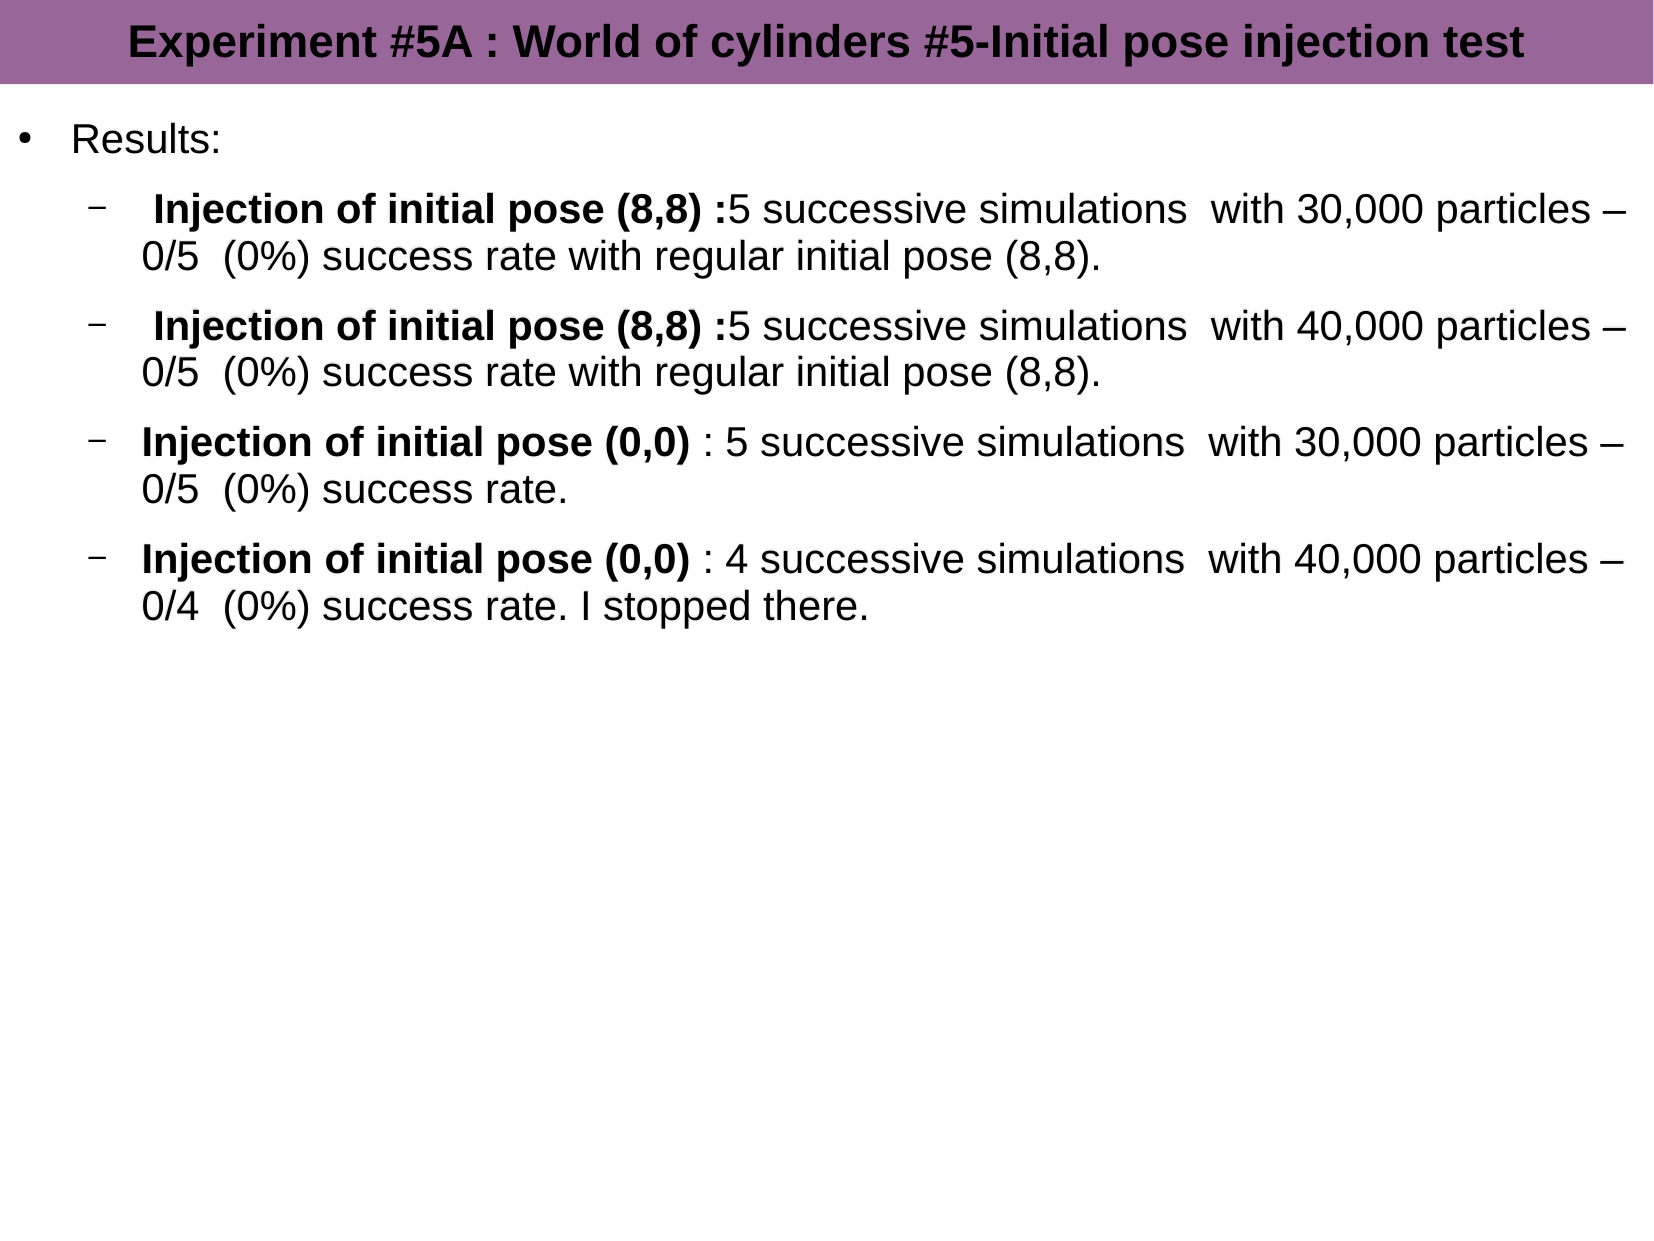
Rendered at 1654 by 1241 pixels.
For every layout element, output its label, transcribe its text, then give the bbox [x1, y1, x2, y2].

title Experiment #5A : World of cylinders #5-Initial pose injection test [0, 0, 1654, 85]
list Results: Injection of initial pose (8,8) :5 successive simulations with 30,000 particles – 0/5 (0%) success rate with regular initial pose (8,8). Injection of initial pose (8,8) :5 successive simulations with 40,000 particles – 0/5 (0%) success rate with regular initial pose (8,8). Injection of initial pose (0,0) : 5 successive simulations with 30,000 particles – 0/5 (0%) success rate. Injection of initial pose (0,0) : 4 successive simulations with 40,000 particles – 0/4 (0%) success rate. I stopped there. [0, 115, 1654, 1241]
